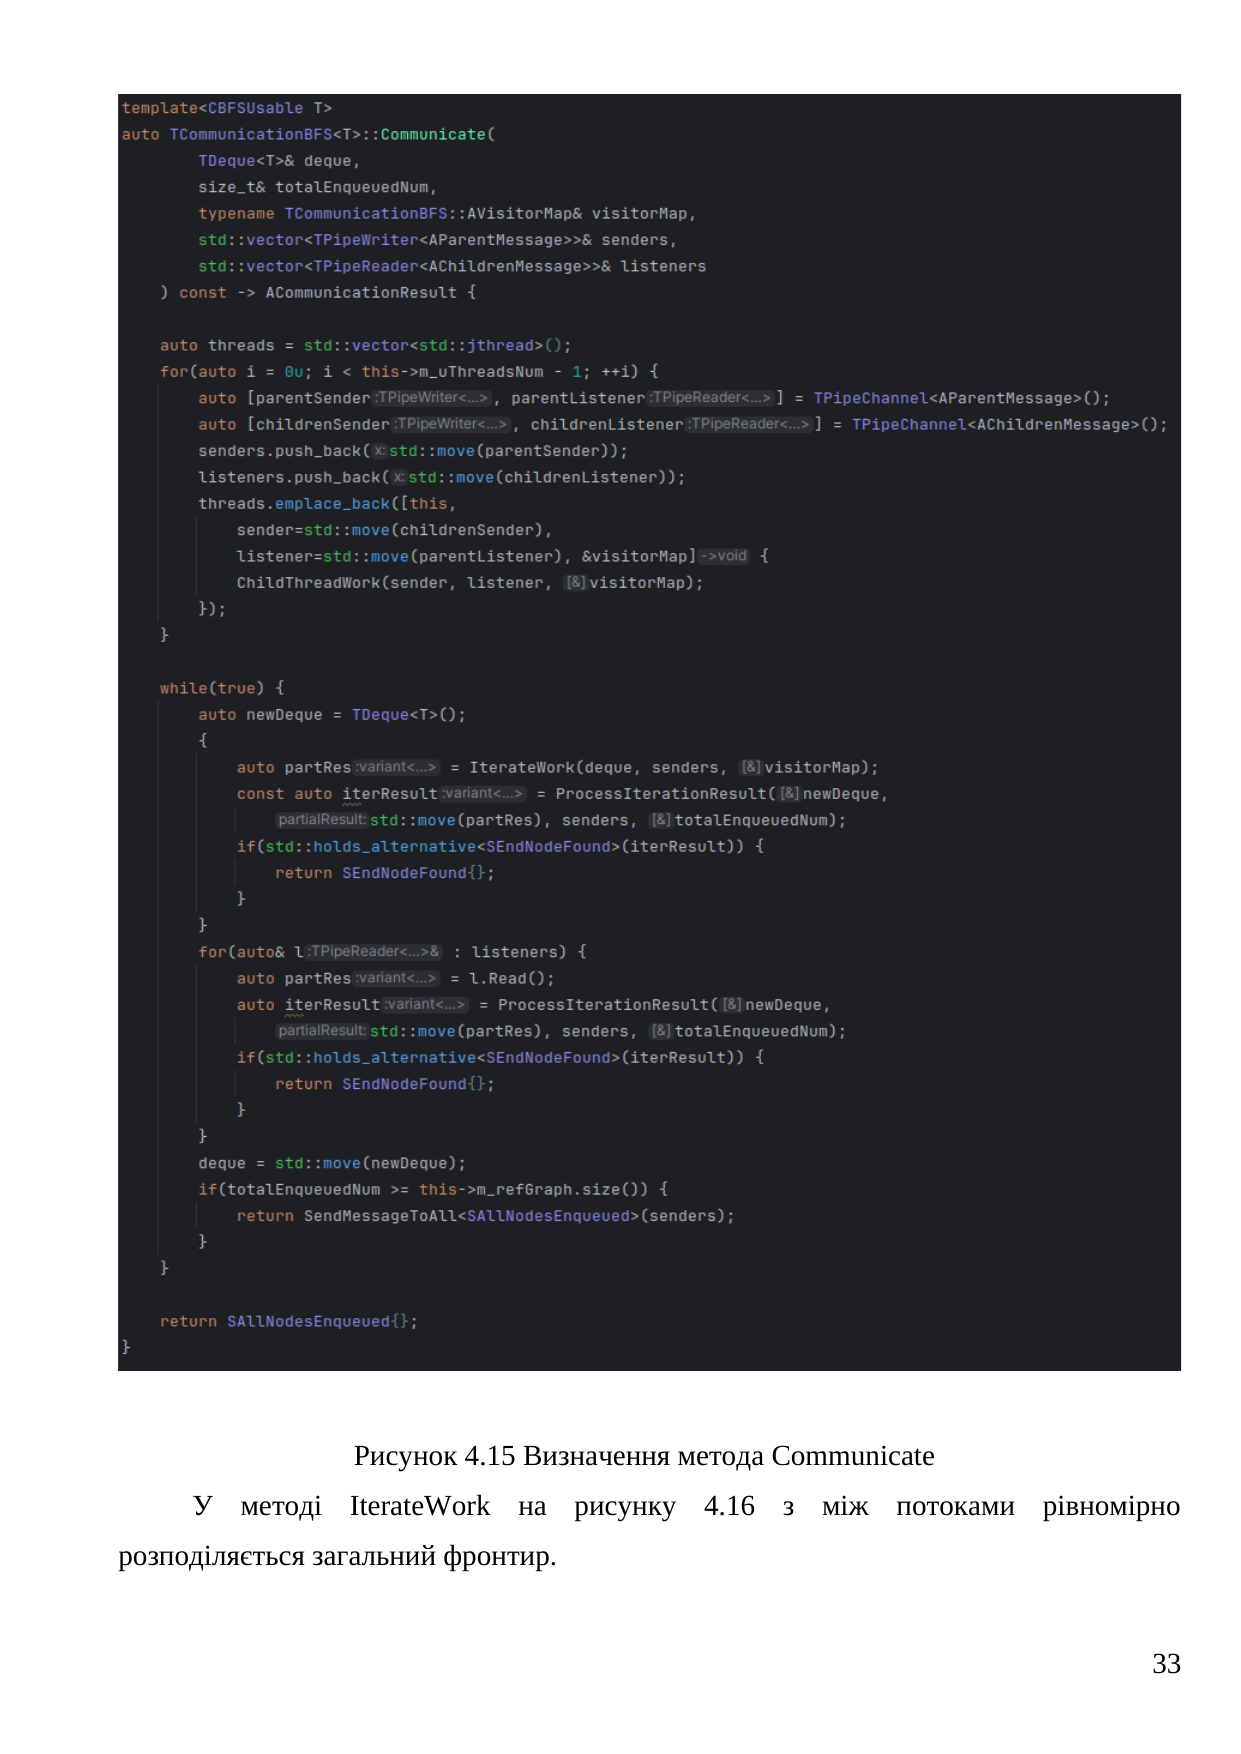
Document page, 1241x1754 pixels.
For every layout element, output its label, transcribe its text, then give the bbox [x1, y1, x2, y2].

picture [118, 94, 1182, 1371]
text У методі IterateWork на рисунку 4.16 з між потоками рівномірно розподіляється загальний фронтир. [118, 1488, 1181, 1572]
list Визначення метода Communicate [118, 1438, 1181, 1471]
